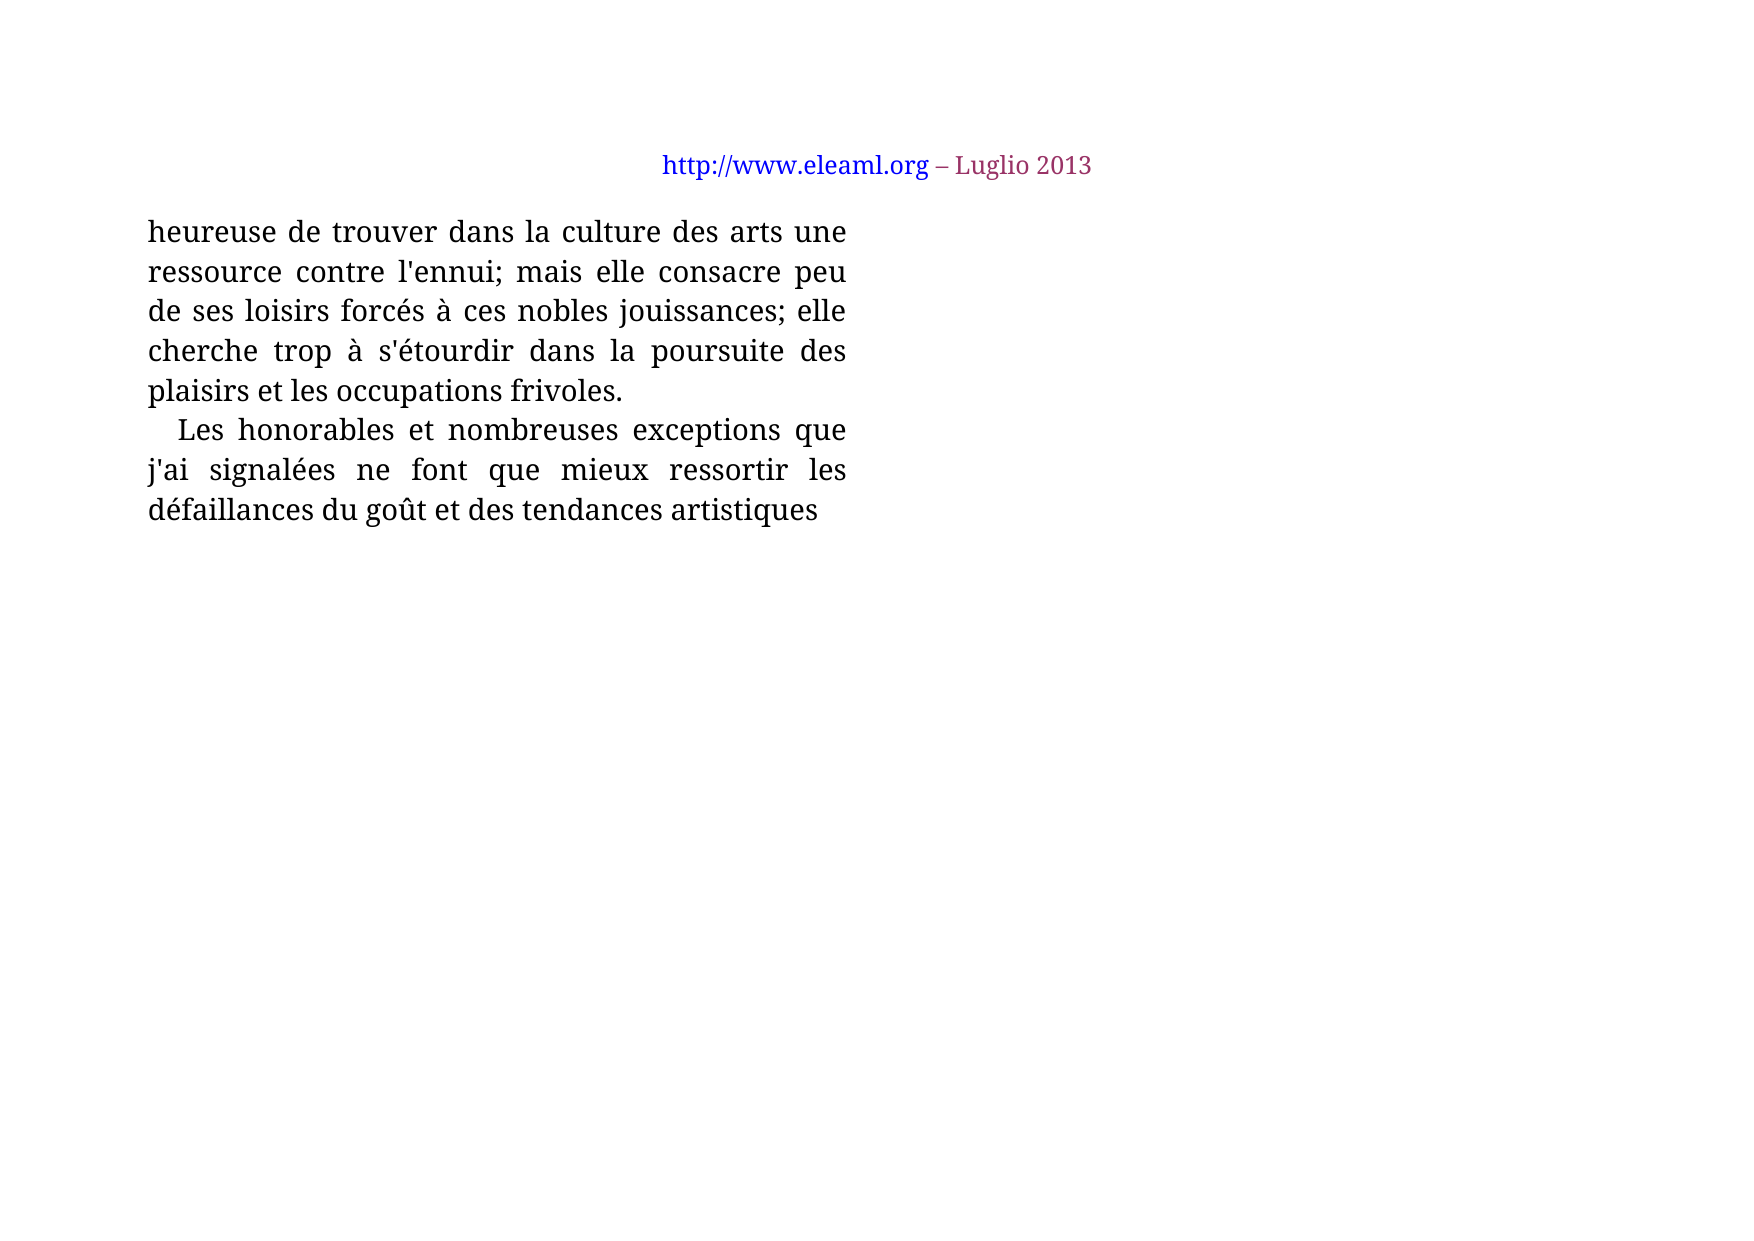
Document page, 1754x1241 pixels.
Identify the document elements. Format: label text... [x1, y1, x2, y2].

text heureuse de trouver dans la culture des arts une ressource contre l'ennui; mais elle consacre peu de ses loisirs forcés à ces nobles jouissances; elle cherche trop à s'étourdir dans la poursuite des plaisirs et les occupations frivoles. [148, 211, 847, 409]
text Les honorables et nombreuses exceptions que j'ai signalées ne font que mieux ressortir les défaillances du goût et des tendances artistiques [148, 409, 847, 529]
